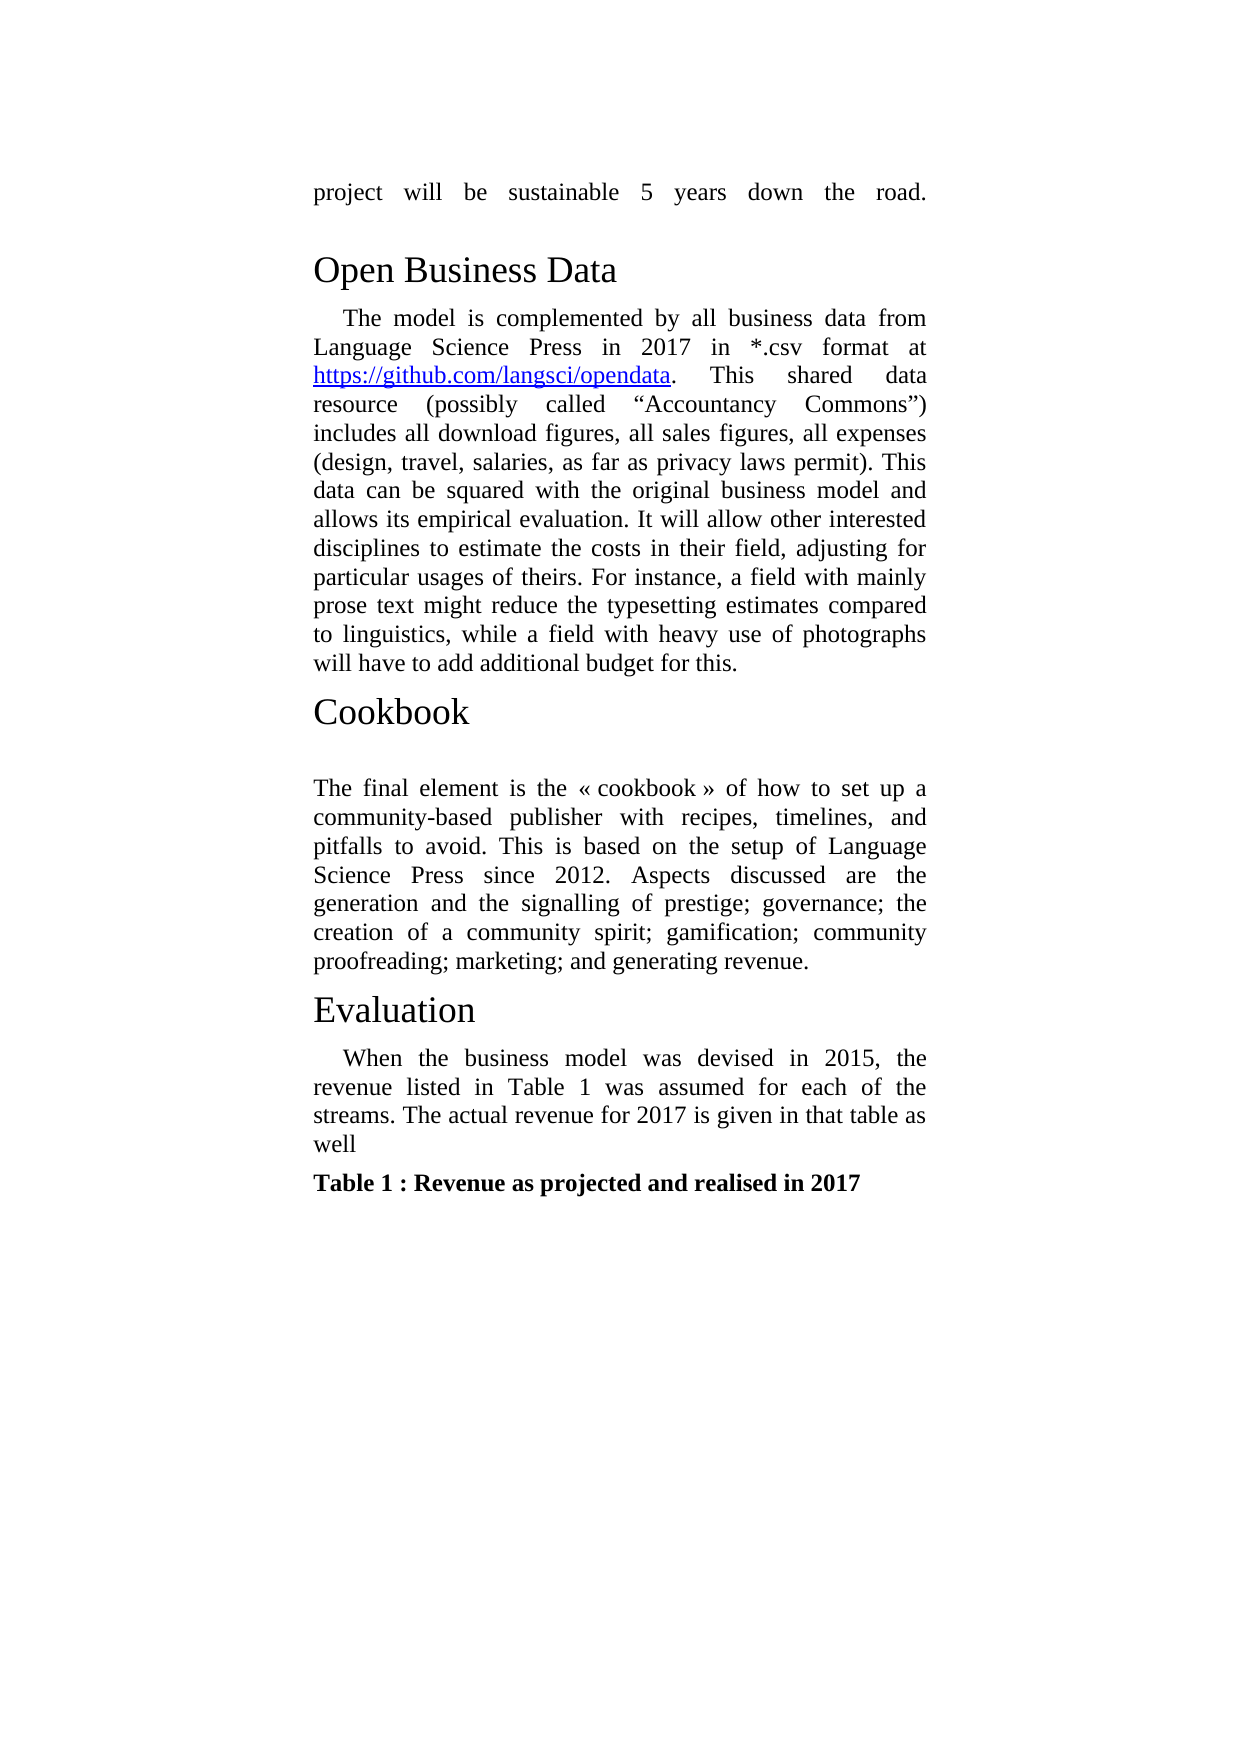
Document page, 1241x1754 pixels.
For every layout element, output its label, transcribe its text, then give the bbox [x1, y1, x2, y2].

text Table 1 : Revenue as projected and realised in 2017 [313, 1168, 927, 1197]
text The model is complemented by all business data from Language Science Press in 2017 in *.csv format at https://github.com/langsci/opendata. This shared data resource (possibly called “Accountancy Commons”) includes all download figures, all sales figures, all expenses (design, travel, salaries, as far as privacy laws permit). This data can be squared with the original business model and allows its empirical evaluation. It will allow other interested disciplines to estimate the costs in their field, adjusting for particular usages of theirs. For instance, a field with mainly prose text might reduce the typesetting estimates compared to linguistics, while a field with heavy use of photographs will have to add additional budget for this. [313, 303, 927, 677]
text project will be sustainable 5 years down the road. [313, 177, 927, 235]
text When the business model was devised in 2015, the revenue listed in Table 1 was assumed for each of the streams. The actual revenue for 2017 is given in that table as well [313, 1043, 927, 1158]
subtitle Cookbook [313, 689, 927, 732]
subtitle Open Business Data [313, 247, 927, 290]
subtitle Evaluation [313, 987, 927, 1030]
text The final element is the « cookbook » of how to set up a community-based publisher with recipes, timelines, and pitfalls to avoid. This is based on the setup of Language Science Press since 2012. Aspects discussed are the generation and the signalling of prestige; governance; the creation of a community spirit; gamification; community proofreading; marketing; and generating revenue. [313, 745, 927, 975]
